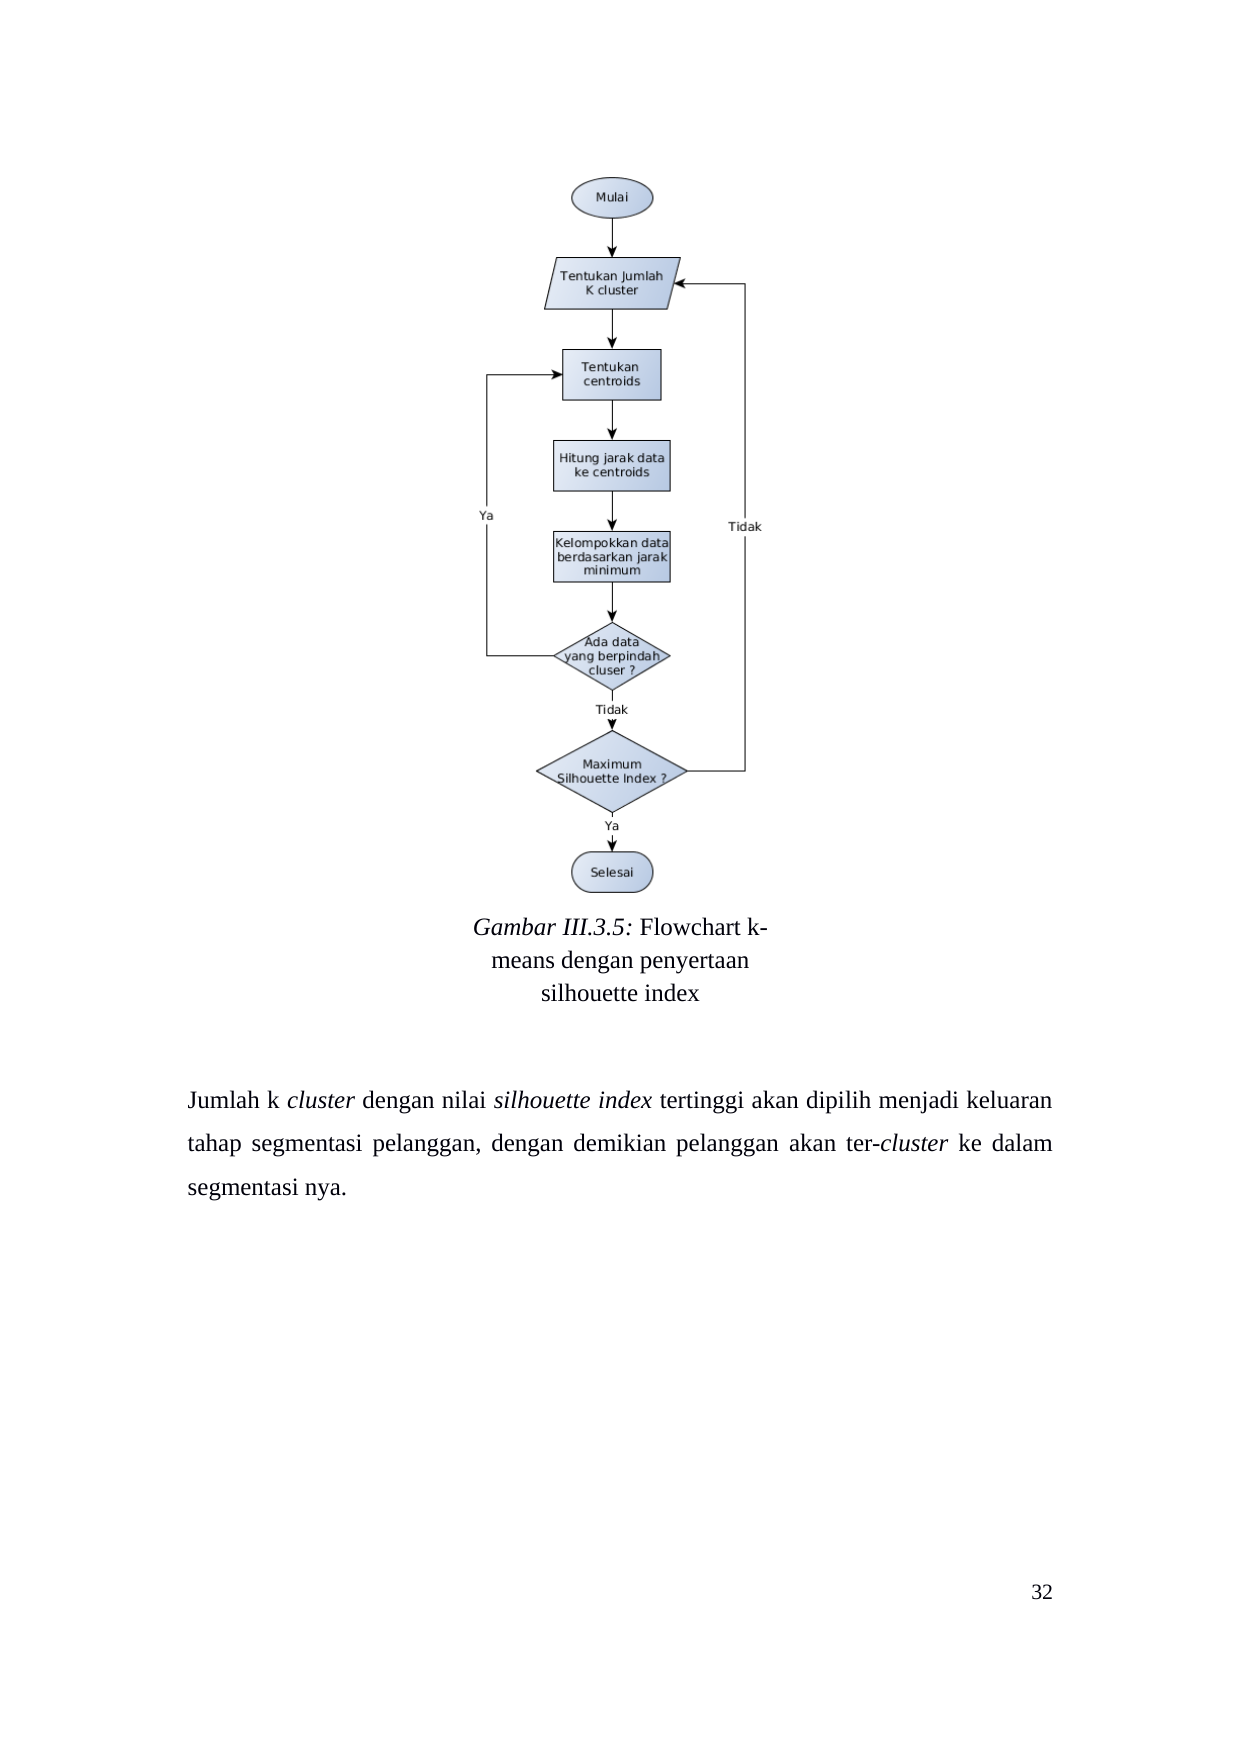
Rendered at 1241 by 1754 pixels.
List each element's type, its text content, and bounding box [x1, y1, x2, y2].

picture [461, 162, 780, 908]
text Jumlah k cluster dengan nilai silhouette index tertinggi akan dipilih menjadi keluaran tahap segmentasi pelanggan, dengan demikian pelanggan akan ter-cluster ke dalam segmentasi nya. [187, 1085, 1053, 1200]
text Gambar III.3.5: Flowchart k-means dengan penyertaan silhouette index [461, 908, 779, 1007]
